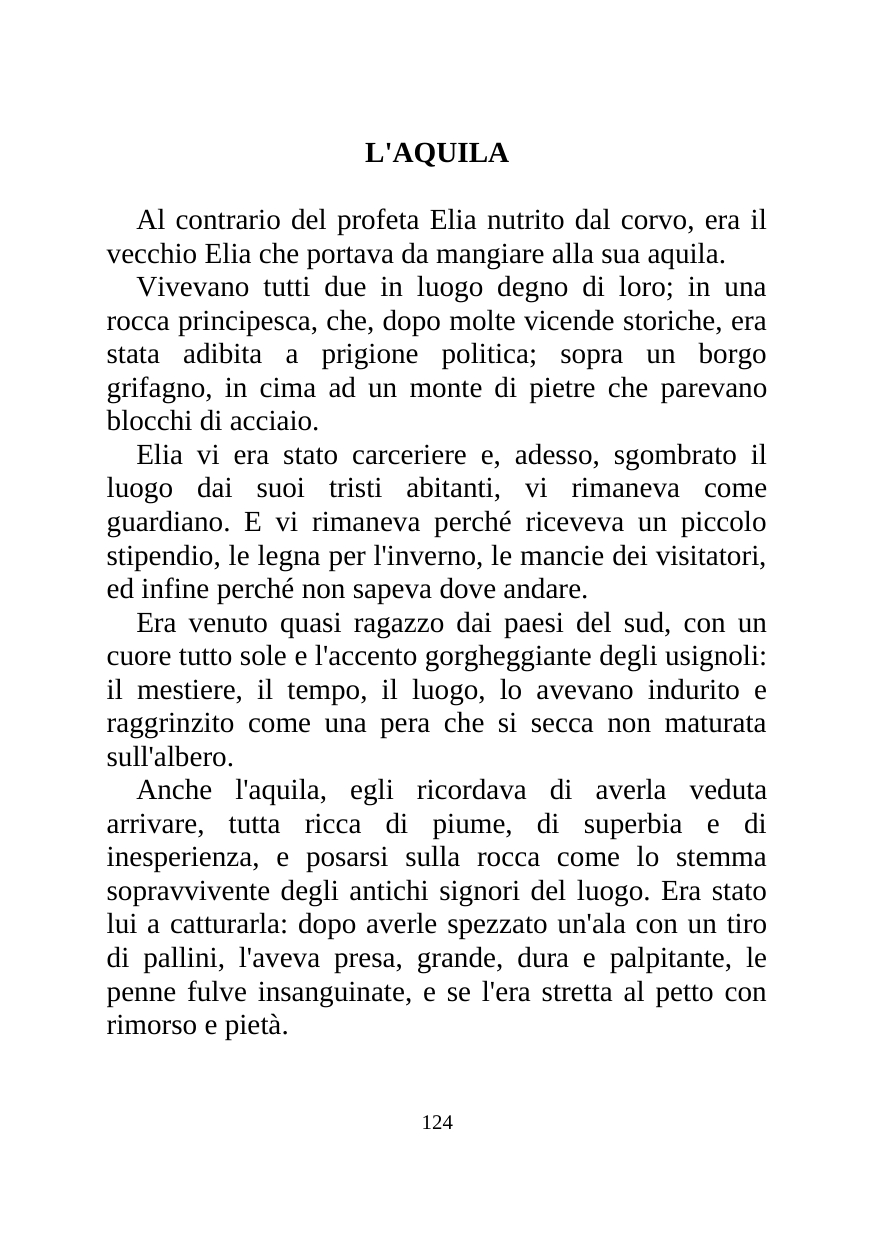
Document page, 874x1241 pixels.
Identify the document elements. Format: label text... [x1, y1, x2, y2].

text L'AQUILA [106, 135, 768, 169]
text Anche l'aquila, egli ricordava di averla veduta arrivare, tutta ricca di piume, di superbia e di inesperienza, e posarsi sulla rocca come lo stemma sopravvivente degli antichi signori del luogo. Era stato lui a catturarla: dopo averle spezzato un'ala con un tiro di pallini, l'aveva presa, grande, dura e palpitante, le penne fulve insanguinate, e se l'era stretta al petto con rimorso e pietà. [106, 772, 768, 1041]
text Vivevano tutti due in luogo degno di loro; in una rocca principesca, che, dopo molte vicende storiche, era stata adibita a prigione politica; sopra un borgo grifagno, in cima ad un monte di pietre che parevano blocchi di acciaio. [106, 269, 768, 437]
text Elia vi era stato carceriere e, adesso, sgombrato il luogo dai suoi tristi abitanti, vi rimaneva come guardiano. E vi rimaneva perché riceveva un piccolo stipendio, le legna per l'inverno, le mancie dei visitatori, ed infine perché non sapeva dove andare. [106, 437, 768, 605]
text Era venuto quasi ragazzo dai paesi del sud, con un cuore tutto sole e l'accento gorgheggiante degli usignoli: il mestiere, il tempo, il luogo, lo avevano indurito e raggrinzito come una pera che si secca non maturata sull'albero. [106, 605, 768, 772]
text Al contrario del profeta Elia nutrito dal corvo, era il vecchio Elia che portava da mangiare alla sua aquila. [106, 202, 768, 269]
